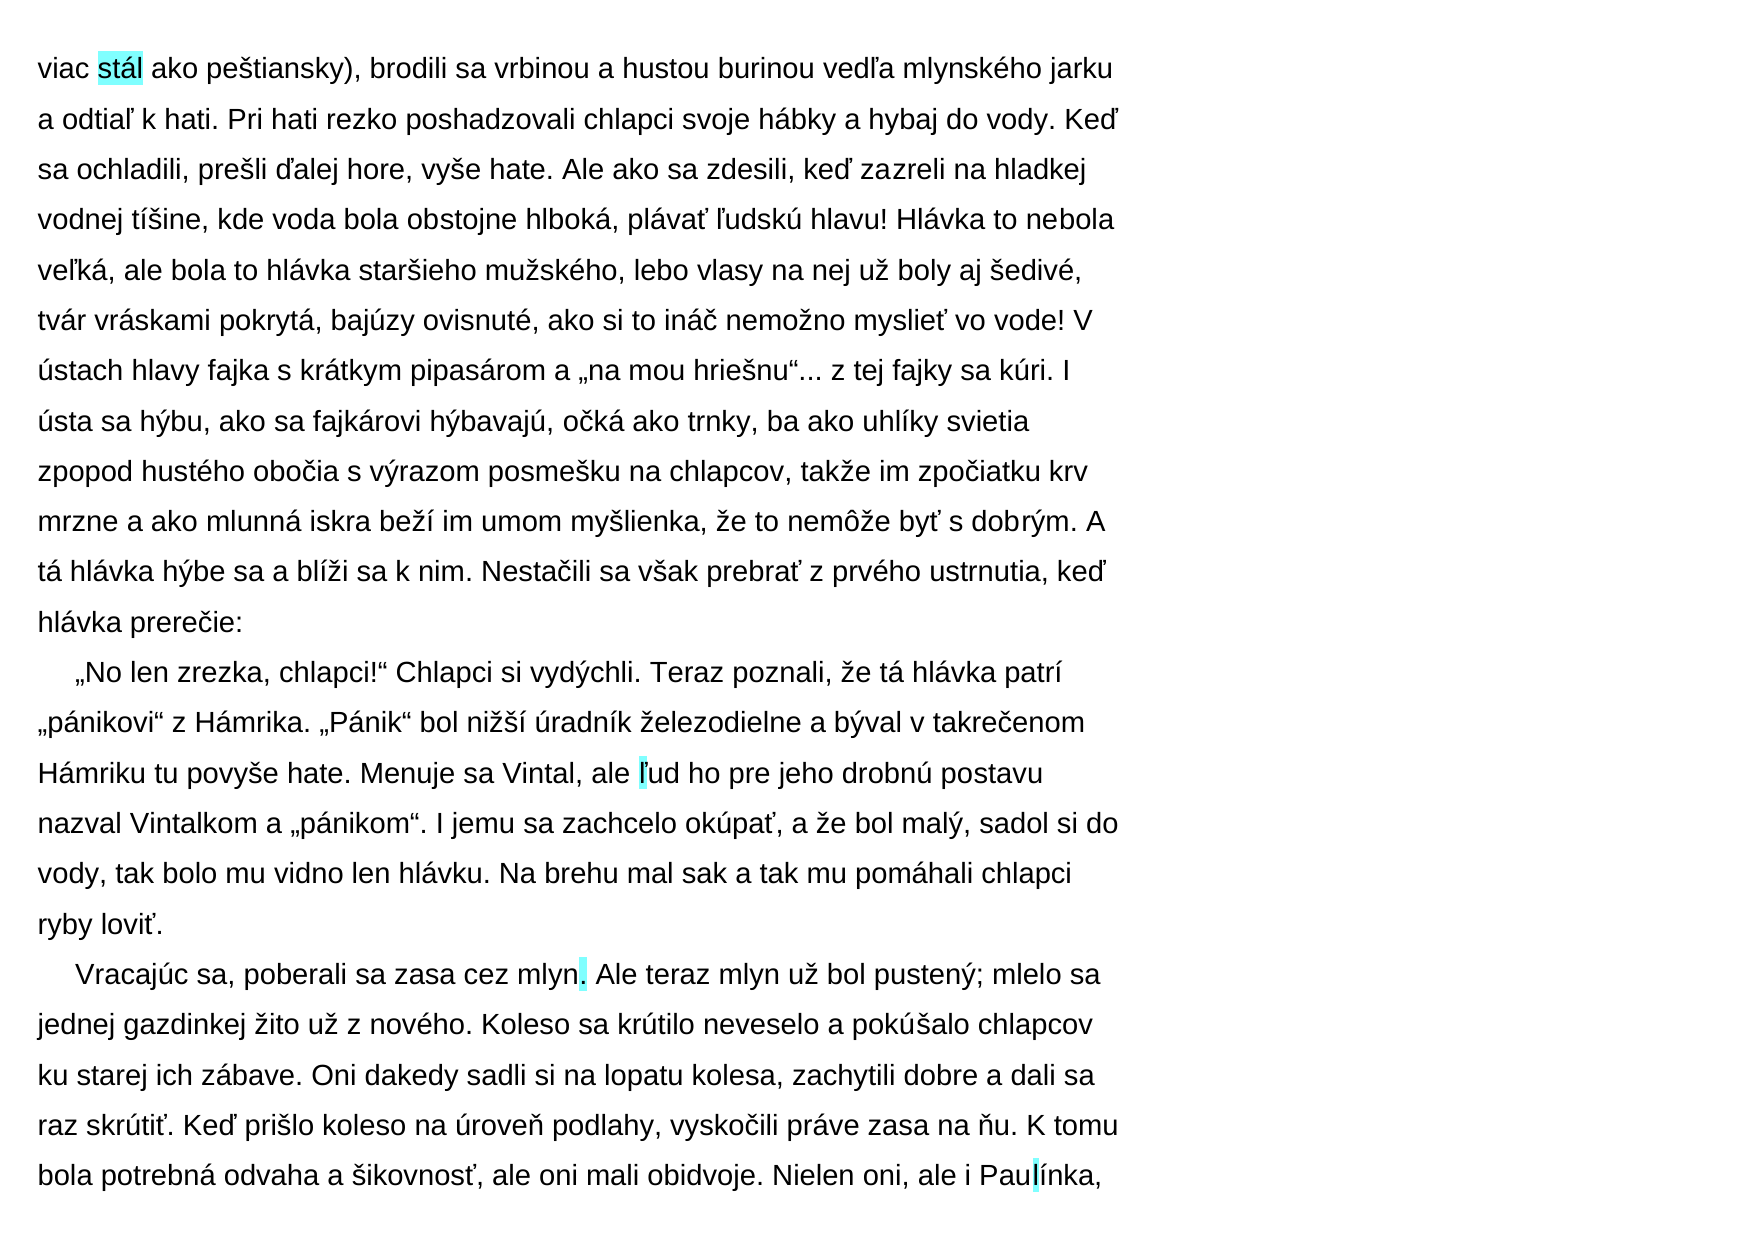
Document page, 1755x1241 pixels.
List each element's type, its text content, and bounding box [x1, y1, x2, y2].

text viac stál ako peštiansky), brodili sa vrbinou a hustou burinou vedľa mlynského jarku a odtiaľ k hati. Pri hati rezko poshadzovali chlapci svoje hábky a hybaj do vody. Keď sa ochladili, prešli ďalej hore, vyše hate. Ale ako sa zdesili, keď za­zreli na hladkej vodnej tíšine, kde voda bola ob­stojne hlboká, plávať ľudskú hlavu! Hlávka to ne­bola veľká, ale bola to hlávka staršieho mužského, lebo vlasy na nej už boly aj šedivé, tvár vráskami pokrytá, bajúzy ovisnuté, ako si to ináč nemožno myslieť vo vode! V ústach hlavy fajka s krátkym pipasárom a „na mou hriešnu“... z tej fajky sa kúri. I ústa sa hýbu, ako sa fajkárovi hýbavajú, očká ako trnky, ba ako uhlíky svietia zpopod hus­tého obočia s výrazom posmešku na chlapcov, tak­že im zpočiatku krv mrzne a ako mlunná iskra beží im umom myšlienka, že to nemôže byť s dob­rým. A tá hlávka hýbe sa a blíži sa k nim. Nestačili sa však prebrať z prvého ustrnutia, keď hlávka prerečie: [37, 51, 1130, 638]
text Vracajúc sa, poberali sa zasa cez mlyn. Ale teraz mlyn už bol pustený; mlelo sa jednej gazdinkej žito už z nového. Koleso sa krútilo neveselo a pokú­šalo chlapcov ku starej ich zábave. Oni dakedy sadli si na lopatu kolesa, zachytili dobre a dali sa raz skrútiť. Keď prišlo koleso na úroveň podlahy, vyskočili práve zasa na ňu. K tomu bola potrebná odvaha a šikovnosť, ale oni mali obidvoje. Nielen oni, ale i Paulínka, [37, 957, 1130, 1192]
text „No len zrezka, chlapci!“ Chlapci si vydýchli. Teraz poznali, že tá hlávka patrí „pánikovi“ z Hámrika. „Pánik“ bol nižší úradník železodielne a býval v takrečenom Hámriku tu povyše hate. Menuje sa Vintal, ale ľud ho pre jeho drobnú po­stavu nazval Vintalkom a „pánikom“. I jemu sa zachcelo okúpať, a že bol malý, sadol si do vody, tak bolo mu vidno len hlávku. Na brehu mal sak a tak mu pomáhali chlapci ryby loviť. [37, 655, 1130, 940]
